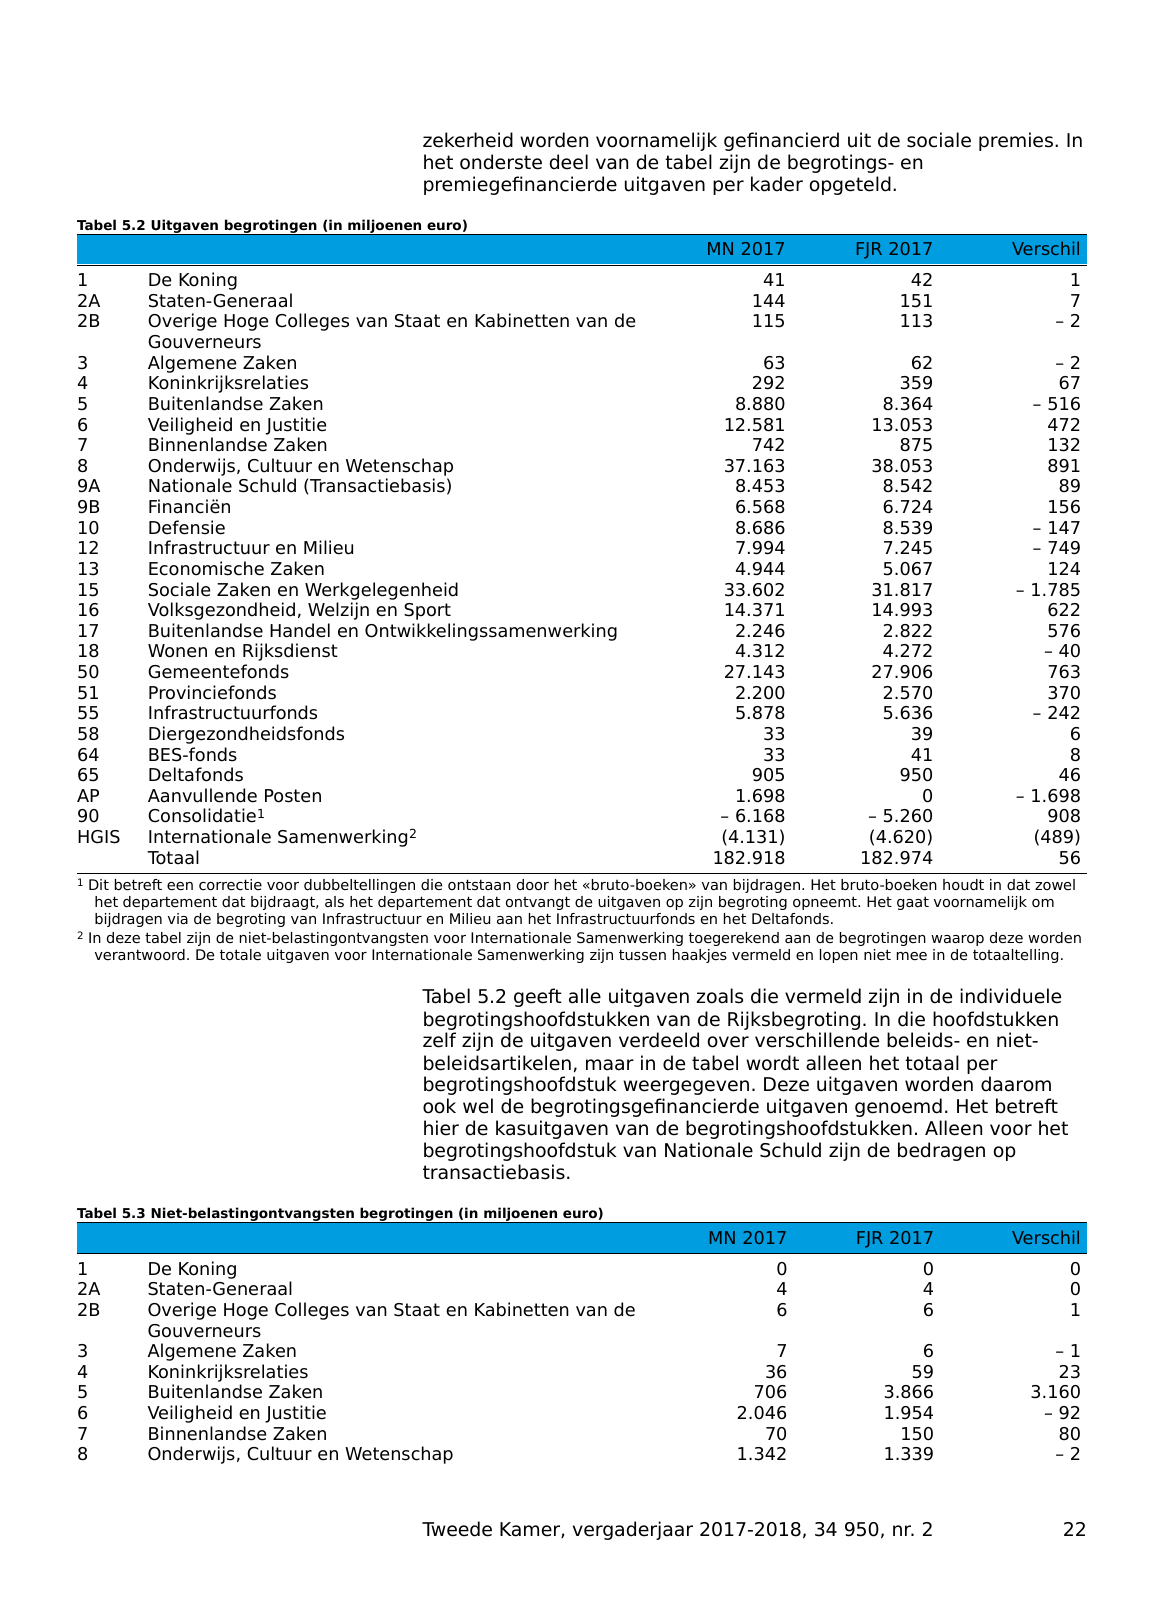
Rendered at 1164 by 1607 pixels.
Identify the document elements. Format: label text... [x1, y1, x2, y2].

table_cell 4 [77, 1362, 141, 1382]
table_cell 8.364 [791, 394, 939, 414]
table_cell (489) [939, 827, 1087, 848]
table_cell 370 [939, 683, 1087, 703]
table_cell 7 [77, 435, 142, 456]
table_cell 4.944 [644, 559, 791, 579]
table_cell Overige Hoge Colleges van Staat en Kabinetten van de Gouverneurs [141, 1300, 646, 1341]
table_cell (4.620) [791, 827, 939, 848]
table_cell 8 [77, 1444, 141, 1465]
table_cell MN 2017 [644, 235, 791, 264]
table_cell Economische Zaken [142, 559, 644, 579]
table_cell Defensie [142, 518, 644, 538]
table_cell 1 [940, 1300, 1087, 1341]
text zekerheid worden voornamelijk gefinancierd uit de sociale premies. In het onderste deel van de tabel zijn de begrotings- en premiegefinancierde uitgaven per kader opgeteld. [422, 130, 1087, 196]
table_cell 15 [77, 580, 142, 600]
table_cell Overige Hoge Colleges van Staat en Kabinetten van de Gouverneurs [142, 311, 644, 353]
table_cell 67 [939, 373, 1087, 394]
table_cell 3 [77, 353, 142, 373]
table_cell 2B [77, 1300, 141, 1341]
table_cell 13 [77, 559, 142, 579]
table_header Tabel 5.3 Niet-belastingontvangsten begrotingen (in miljoenen euro) [77, 1206, 1087, 1222]
table_cell 64 [77, 745, 142, 765]
table_cell 17 [77, 621, 142, 641]
table_cell 1 [77, 266, 142, 291]
table_cell 891 [939, 456, 1087, 476]
table_cell 1.954 [793, 1403, 940, 1424]
table_cell 37.163 [644, 456, 791, 476]
table_cell Consolidatie1 [142, 806, 644, 827]
table_cell 41 [644, 266, 791, 291]
table_cell 1 Dit betreft een correctie voor dubbeltellingen die ontstaan door het «bruto-boeken» van bijdragen. Het bruto-boeken houdt in dat zowel het departement dat bijdraagt, als het departement dat ontvangt de uitgaven op zijn begroting opneemt. Het gaat voornamelijk om bijdragen via de begroting van Infrastructuur en Milieu aan het Infrastructuurfonds en het Deltafonds. 2 In deze tabel zijn de niet-belastingontvangsten voor Internationale Samenwerking toegerekend aan de begrotingen waarop deze worden verantwoord. De totale uitgaven voor Internationale Samenwerking zijn tussen haakjes vermeld en lopen niet mee in de totaaltelling. [77, 874, 1087, 964]
table_cell 9A [77, 476, 142, 497]
table_cell 80 [940, 1424, 1087, 1444]
table_cell Veiligheid en Justitie [142, 415, 644, 435]
table_cell 5 [77, 394, 142, 414]
table_cell 55 [77, 703, 142, 724]
table_cell 1 [939, 266, 1087, 291]
table_cell 1.698 [644, 786, 791, 806]
table_cell 113 [791, 311, 939, 353]
table_cell – 1.785 [939, 580, 1087, 600]
table_cell Nationale Schuld (Transactiebasis) [142, 476, 644, 497]
table_cell 1 [77, 1254, 141, 1279]
table_cell 8.686 [644, 518, 791, 538]
table_cell 875 [791, 435, 939, 456]
table_cell – 40 [939, 641, 1087, 662]
table_cell 13.053 [791, 415, 939, 435]
table_cell 14.993 [791, 600, 939, 621]
table_cell 8 [77, 456, 142, 476]
table_cell 3.866 [793, 1383, 940, 1403]
table_cell Buitenlandse Zaken [142, 394, 644, 414]
table_cell 8.880 [644, 394, 791, 414]
table_cell 70 [646, 1424, 793, 1444]
table_cell 33 [644, 745, 791, 765]
table_cell 18 [77, 641, 142, 662]
table_cell 39 [791, 724, 939, 744]
table_cell 144 [644, 291, 791, 311]
table_cell 46 [939, 765, 1087, 786]
table_cell 33.602 [644, 580, 791, 600]
table_cell 38.053 [791, 456, 939, 476]
table_cell Buitenlandse Handel en Ontwikkelingssamenwerking [142, 621, 644, 641]
table_cell 6 [793, 1300, 940, 1341]
table_cell Aanvullende Posten [142, 786, 644, 806]
table_cell 65 [77, 765, 142, 786]
table_cell [141, 1223, 646, 1253]
table_cell 2A [77, 1279, 141, 1300]
table_cell 16 [77, 600, 142, 621]
table_cell 14.371 [644, 600, 791, 621]
table_cell 4 [793, 1279, 940, 1300]
table_cell 51 [77, 683, 142, 703]
table_cell 89 [939, 476, 1087, 497]
table_cell 31.817 [791, 580, 939, 600]
table_cell 10 [77, 518, 142, 538]
table_cell 62 [791, 353, 939, 373]
table_cell 182.974 [791, 848, 939, 873]
table_cell 359 [791, 373, 939, 394]
table_cell 3 [77, 1341, 141, 1362]
table_cell 7.245 [791, 538, 939, 559]
table_cell 50 [77, 662, 142, 683]
table_cell – 5.260 [791, 806, 939, 827]
table_cell 6 [793, 1341, 940, 1362]
table_cell – 242 [939, 703, 1087, 724]
table_cell Wonen en Rijksdienst [142, 641, 644, 662]
table_cell Volksgezondheid, Welzijn en Sport [142, 600, 644, 621]
table_cell Diergezondheidsfonds [142, 724, 644, 744]
table_cell 7 [77, 1424, 141, 1444]
table_cell – 147 [939, 518, 1087, 538]
table_cell 150 [793, 1424, 940, 1444]
table_cell 622 [939, 600, 1087, 621]
table_cell Internationale Samenwerking2 [142, 827, 644, 848]
table_cell 4.272 [791, 641, 939, 662]
table_cell 27.906 [791, 662, 939, 683]
table_cell 23 [940, 1362, 1087, 1382]
table_cell – 6.168 [644, 806, 791, 827]
table_cell 0 [793, 1254, 940, 1279]
table_cell – 516 [939, 394, 1087, 414]
table_cell 27.143 [644, 662, 791, 683]
table_cell 742 [644, 435, 791, 456]
table_cell [77, 235, 142, 264]
table_cell Onderwijs, Cultuur en Wetenschap [141, 1444, 646, 1465]
table_cell 4 [646, 1279, 793, 1300]
table_cell 6.724 [791, 497, 939, 518]
table_cell 156 [939, 497, 1087, 518]
table_cell 63 [644, 353, 791, 373]
table_cell 7 [646, 1341, 793, 1362]
table_cell Algemene Zaken [141, 1341, 646, 1362]
table_cell 292 [644, 373, 791, 394]
table_cell 115 [644, 311, 791, 353]
table_cell 41 [791, 745, 939, 765]
table_cell 36 [646, 1362, 793, 1382]
table_cell 12.581 [644, 415, 791, 435]
table_cell 1.342 [646, 1444, 793, 1465]
table_cell Verschil [939, 235, 1087, 264]
table_cell De Koning [142, 266, 644, 291]
table_cell 2.200 [644, 683, 791, 703]
text Tabel 5.2 geeft alle uitgaven zoals die vermeld zijn in de individuele begrotingshoofdstukken van de Rijksbegroting. In die hoofdstukken zelf zijn de uitgaven verdeeld over verschillende beleids- en niet-beleidsartikelen, maar in de tabel wordt alleen het totaal per begrotingshoofdstuk weergegeven. Deze uitgaven worden daarom ook wel de begrotingsgefinancierde uitgaven genoemd. Het betreft hier de kasuitgaven van de begrotingshoofdstukken. Alleen voor het begrotingshoofdstuk van Nationale Schuld zijn de bedragen op transactiebasis. [422, 986, 1087, 1184]
table_cell Koninkrijksrelaties [141, 1362, 646, 1382]
table_cell 0 [646, 1254, 793, 1279]
table_cell – 1.698 [939, 786, 1087, 806]
table_cell Verschil [940, 1223, 1087, 1253]
table_cell 9B [77, 497, 142, 518]
table_cell Financiën [142, 497, 644, 518]
table_cell AP [77, 786, 142, 806]
table_cell 908 [939, 806, 1087, 827]
table_cell 4 [77, 373, 142, 394]
table_cell 3.160 [940, 1383, 1087, 1403]
table_cell 5.067 [791, 559, 939, 579]
table_cell 763 [939, 662, 1087, 683]
table_cell 151 [791, 291, 939, 311]
table_cell Buitenlandse Zaken [141, 1383, 646, 1403]
table_cell 7 [939, 291, 1087, 311]
table_cell 8 [939, 745, 1087, 765]
table_cell 2.570 [791, 683, 939, 703]
table_cell 5 [77, 1383, 141, 1403]
table_cell 59 [793, 1362, 940, 1382]
table_cell 576 [939, 621, 1087, 641]
table_cell 5.878 [644, 703, 791, 724]
table_cell Provinciefonds [142, 683, 644, 703]
table_cell 7.994 [644, 538, 791, 559]
table_cell BES-fonds [142, 745, 644, 765]
table_cell – 92 [940, 1403, 1087, 1424]
table_cell Totaal [142, 848, 644, 873]
table_cell 6 [939, 724, 1087, 744]
table_cell Binnenlandse Zaken [142, 435, 644, 456]
table_cell MN 2017 [646, 1223, 793, 1253]
table_cell 56 [939, 848, 1087, 873]
table_cell [142, 235, 644, 264]
table_cell 2A [77, 291, 142, 311]
table_cell 12 [77, 538, 142, 559]
table_cell 472 [939, 415, 1087, 435]
table_cell De Koning [141, 1254, 646, 1279]
table_cell 33 [644, 724, 791, 744]
table_cell 6 [77, 415, 142, 435]
table_cell Sociale Zaken en Werkgelegenheid [142, 580, 644, 600]
table_cell Staten-Generaal [142, 291, 644, 311]
table_cell Infrastructuurfonds [142, 703, 644, 724]
table_cell Staten-Generaal [141, 1279, 646, 1300]
table_cell (4.131) [644, 827, 791, 848]
table_cell Deltafonds [142, 765, 644, 786]
table_cell 6.568 [644, 497, 791, 518]
table_cell 905 [644, 765, 791, 786]
table_cell 2.046 [646, 1403, 793, 1424]
table_cell 6 [77, 1403, 141, 1424]
table_cell – 2 [939, 353, 1087, 373]
table_cell 132 [939, 435, 1087, 456]
table_cell 0 [940, 1279, 1087, 1300]
table_cell FJR 2017 [793, 1223, 940, 1253]
table_cell 58 [77, 724, 142, 744]
table_cell – 749 [939, 538, 1087, 559]
table_cell 0 [940, 1254, 1087, 1279]
table_cell 706 [646, 1383, 793, 1403]
table_cell 2.246 [644, 621, 791, 641]
table_cell – 1 [940, 1341, 1087, 1362]
table_cell 2B [77, 311, 142, 353]
table_cell 4.312 [644, 641, 791, 662]
table_cell 42 [791, 266, 939, 291]
table_cell 8.539 [791, 518, 939, 538]
table_cell Algemene Zaken [142, 353, 644, 373]
table_cell 0 [791, 786, 939, 806]
table_cell Veiligheid en Justitie [141, 1403, 646, 1424]
table_cell [77, 1223, 141, 1253]
table_cell 8.542 [791, 476, 939, 497]
table_cell HGIS [77, 827, 142, 848]
table_cell 1.339 [793, 1444, 940, 1465]
table_cell Binnenlandse Zaken [141, 1424, 646, 1444]
table_cell 90 [77, 806, 142, 827]
table_cell Gemeentefonds [142, 662, 644, 683]
table_cell – 2 [939, 311, 1087, 353]
table_header Tabel 5.2 Uitgaven begrotingen (in miljoenen euro) [77, 218, 1087, 233]
table_cell FJR 2017 [791, 235, 939, 264]
table_cell 2.822 [791, 621, 939, 641]
table_cell Koninkrijksrelaties [142, 373, 644, 394]
table_cell 182.918 [644, 848, 791, 873]
table_cell 8.453 [644, 476, 791, 497]
table_cell Infrastructuur en Milieu [142, 538, 644, 559]
table_cell [77, 848, 142, 873]
table_cell 950 [791, 765, 939, 786]
table_cell – 2 [940, 1444, 1087, 1465]
table_cell 6 [646, 1300, 793, 1341]
table_cell Onderwijs, Cultuur en Wetenschap [142, 456, 644, 476]
table_cell 124 [939, 559, 1087, 579]
table_cell 5.636 [791, 703, 939, 724]
